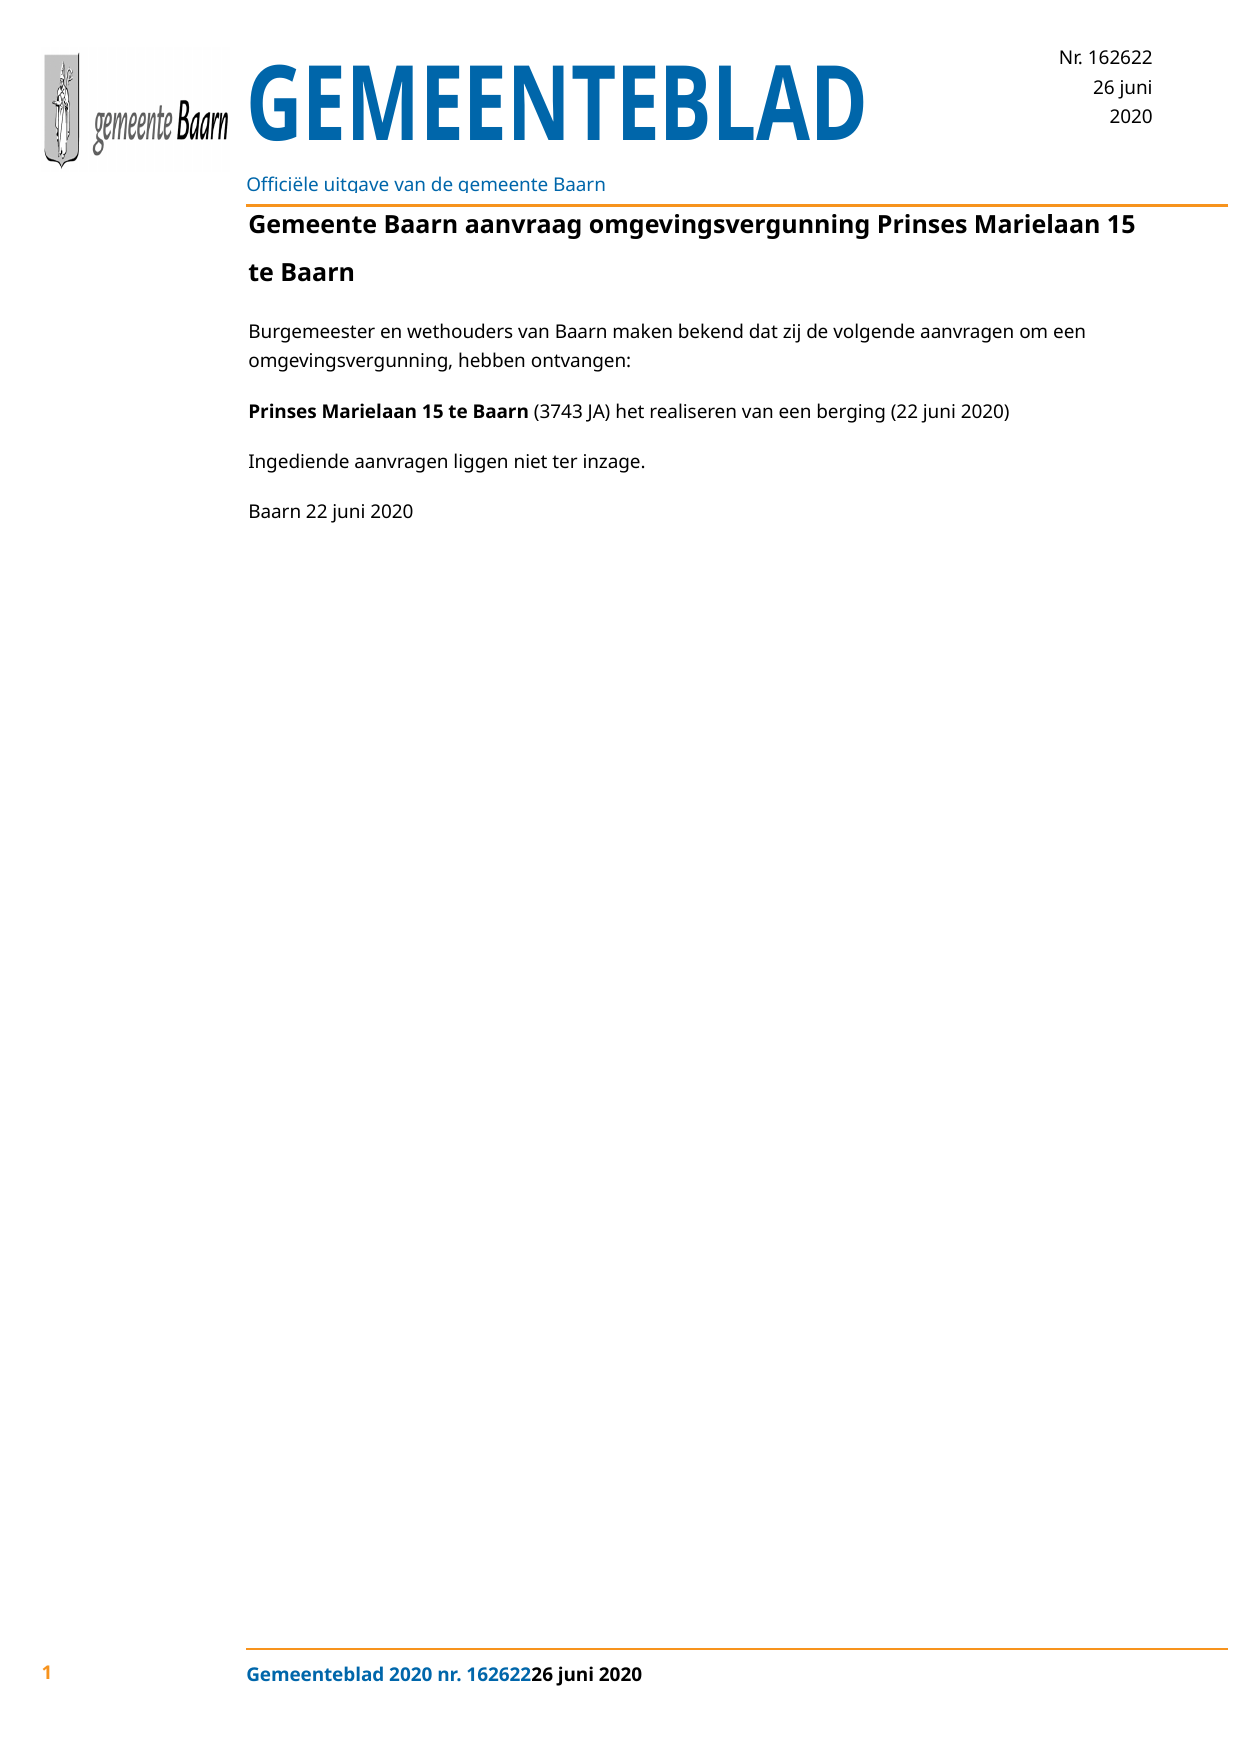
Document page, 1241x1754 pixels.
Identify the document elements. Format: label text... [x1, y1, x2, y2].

text Prinses Marielaan 15 te Baarn (3743 JA) het realiseren van een berging (22 juni 2020) [248, 398, 1152, 424]
text Baarn 22 juni 2020 [248, 499, 1152, 524]
picture [41, 47, 231, 172]
text Gemeente Baarn aanvraag omgevingsvergunning Prinses Marielaan 15 te Baarn [248, 207, 1152, 288]
text Ingediende aanvragen liggen niet ter inzage. [248, 448, 1152, 474]
text Burgemeester en wethouders van Baarn maken bekend dat zij de volgende aanvragen om een omgevingsvergunning, hebben ontvangen: [248, 318, 1152, 373]
